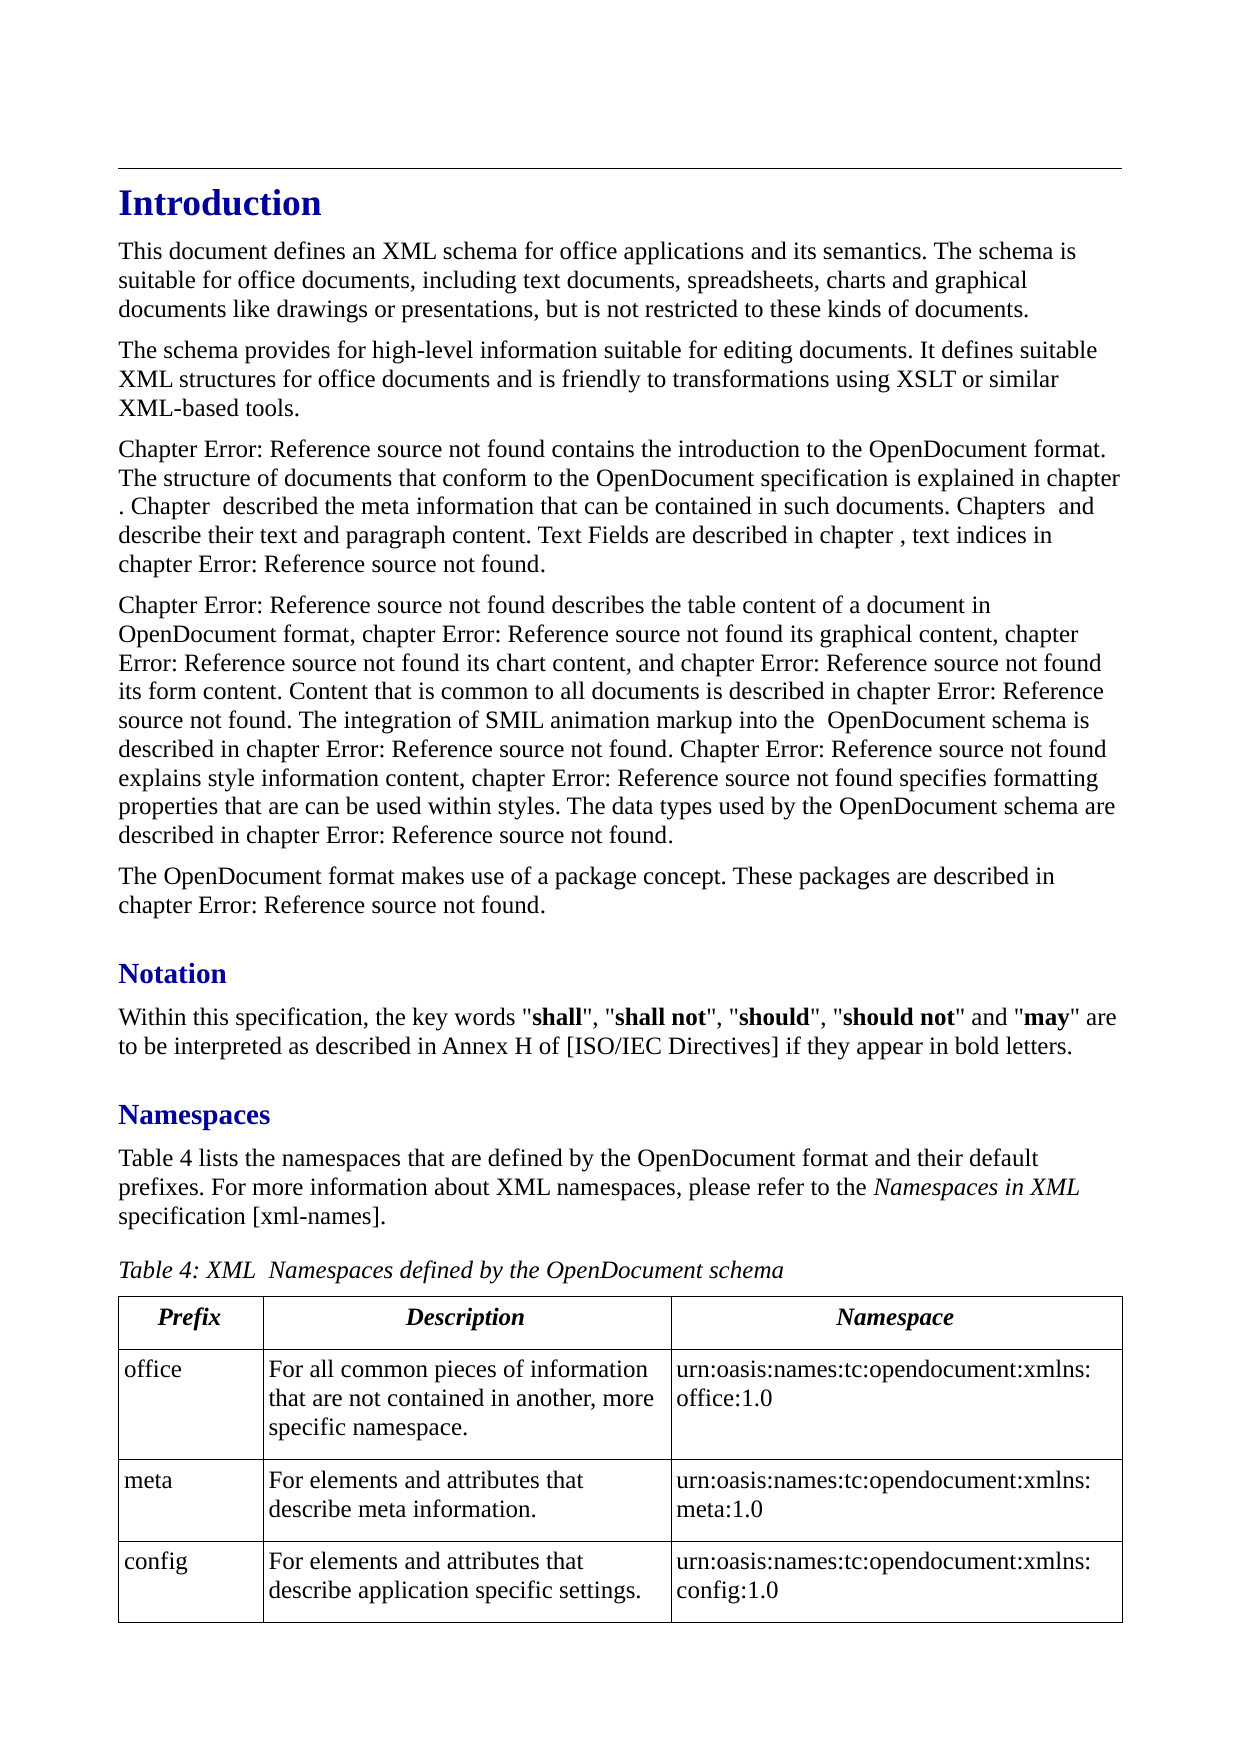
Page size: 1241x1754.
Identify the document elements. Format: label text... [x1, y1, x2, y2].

text The OpenDocument format makes use of a package concept. These packages are described in chapter . [118, 861, 1122, 919]
table_header Description [264, 1297, 671, 1349]
table_cell For elements and attributes that describe meta information. [264, 1460, 671, 1541]
subtitle Introduction [118, 169, 1122, 224]
table_cell office [119, 1350, 263, 1459]
text Chapter contains the introduction to the OpenDocument format. The structure of documents that conform to the OpenDocument specification is explained in chapter . Chapter described the meta information that can be contained in such documents. Chapters and describe their text and paragraph content. Text Fields are described in chapter , text indices in chapter . [118, 434, 1122, 578]
table_cell urn:oasis:names:tc:opendocument:xmlns: config:1.0 [672, 1542, 1122, 1622]
subtitle Namespaces [118, 1097, 1122, 1131]
text Chapter describes the table content of a document in OpenDocument format, chapter its graphical content, chapter its chart content, and chapter its form content. Content that is common to all documents is described in chapter . The integration of SMIL animation markup into the OpenDocument schema is described in chapter . Chapter explains style information content, chapter specifies formatting properties that are can be used within styles. The data types used by the OpenDocument schema are described in chapter . [118, 590, 1122, 849]
text This document defines an XML schema for office applications and its semantics. The schema is suitable for office documents, including text documents, spreadsheets, charts and graphical documents like drawings or presentations, but is not restricted to these kinds of documents. [118, 236, 1122, 323]
table_cell For all common pieces of information that are not contained in another, more specific namespace. [264, 1350, 671, 1459]
table_cell meta [119, 1460, 263, 1541]
subtitle Notation [118, 956, 1122, 990]
table_cell For elements and attributes that describe application specific settings. [264, 1542, 671, 1622]
table_cell config [119, 1542, 263, 1622]
text Within this specification, the key words "shall", "shall not", "should", "should not" and "may" are to be interpreted as described in Annex H of [ISO/IEC Directives] if they appear in bold letters. [118, 1002, 1122, 1060]
text The schema provides for high-level information suitable for editing documents. It defines suitable XML structures for office documents and is friendly to transformations using XSLT or similar XML-based tools. [118, 335, 1122, 421]
table_cell urn:oasis:names:tc:opendocument:xmlns: meta:1.0 [672, 1460, 1122, 1541]
text Table 4 lists the namespaces that are defined by the OpenDocument format and their default prefixes. For more information about XML namespaces, please refer to the Namespaces in XML specification [xml-names]. [118, 1143, 1122, 1230]
table_cell urn:oasis:names:tc:opendocument:xmlns: office:1.0 [672, 1350, 1122, 1459]
table_header Prefix [119, 1297, 263, 1349]
text Table 4: XML Namespaces defined by the OpenDocument schema [118, 1255, 1122, 1283]
table_header Namespace [672, 1297, 1122, 1349]
